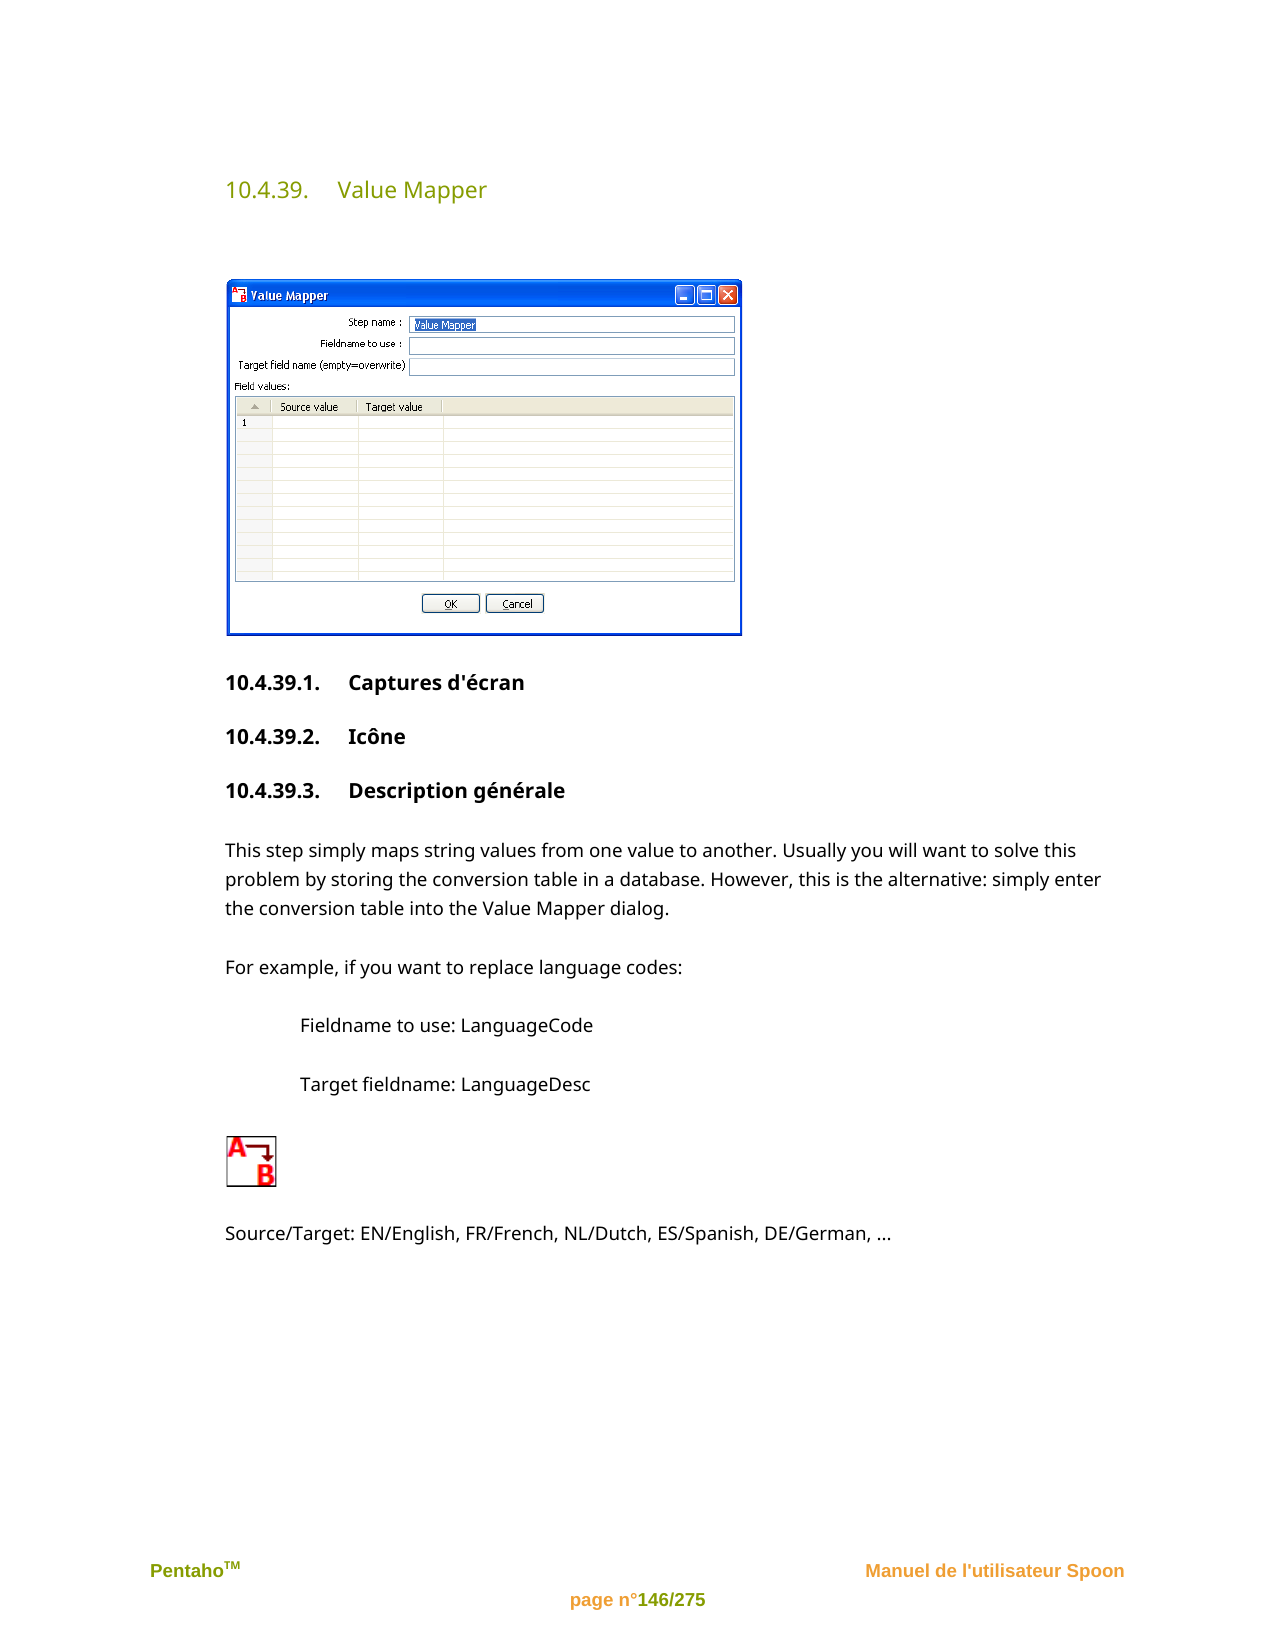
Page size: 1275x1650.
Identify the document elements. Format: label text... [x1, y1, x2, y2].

text This step simply maps string values from one value to another. Usually you will want to solve this problem by storing the conversion table in a database. However, this is the alternative: simply enter the conversion table into the Value Mapper dialog. [225, 834, 1125, 921]
text Target fieldname: LanguageDesc [300, 1068, 1125, 1097]
text Fieldname to use: LanguageCode [300, 1009, 1125, 1039]
subtitle Captures d'écran [225, 229, 1125, 696]
subtitle Icône [225, 721, 1125, 750]
picture [226, 1136, 277, 1187]
text For example, if you want to replace language codes: [225, 951, 1125, 980]
text Source/Target: EN/English, FR/French, NL/Dutch, ES/Spanish, DE/German, ... [225, 1127, 1125, 1246]
subtitle Value Mapper [225, 175, 1125, 204]
picture [226, 279, 743, 636]
subtitle Description générale [225, 775, 1125, 804]
